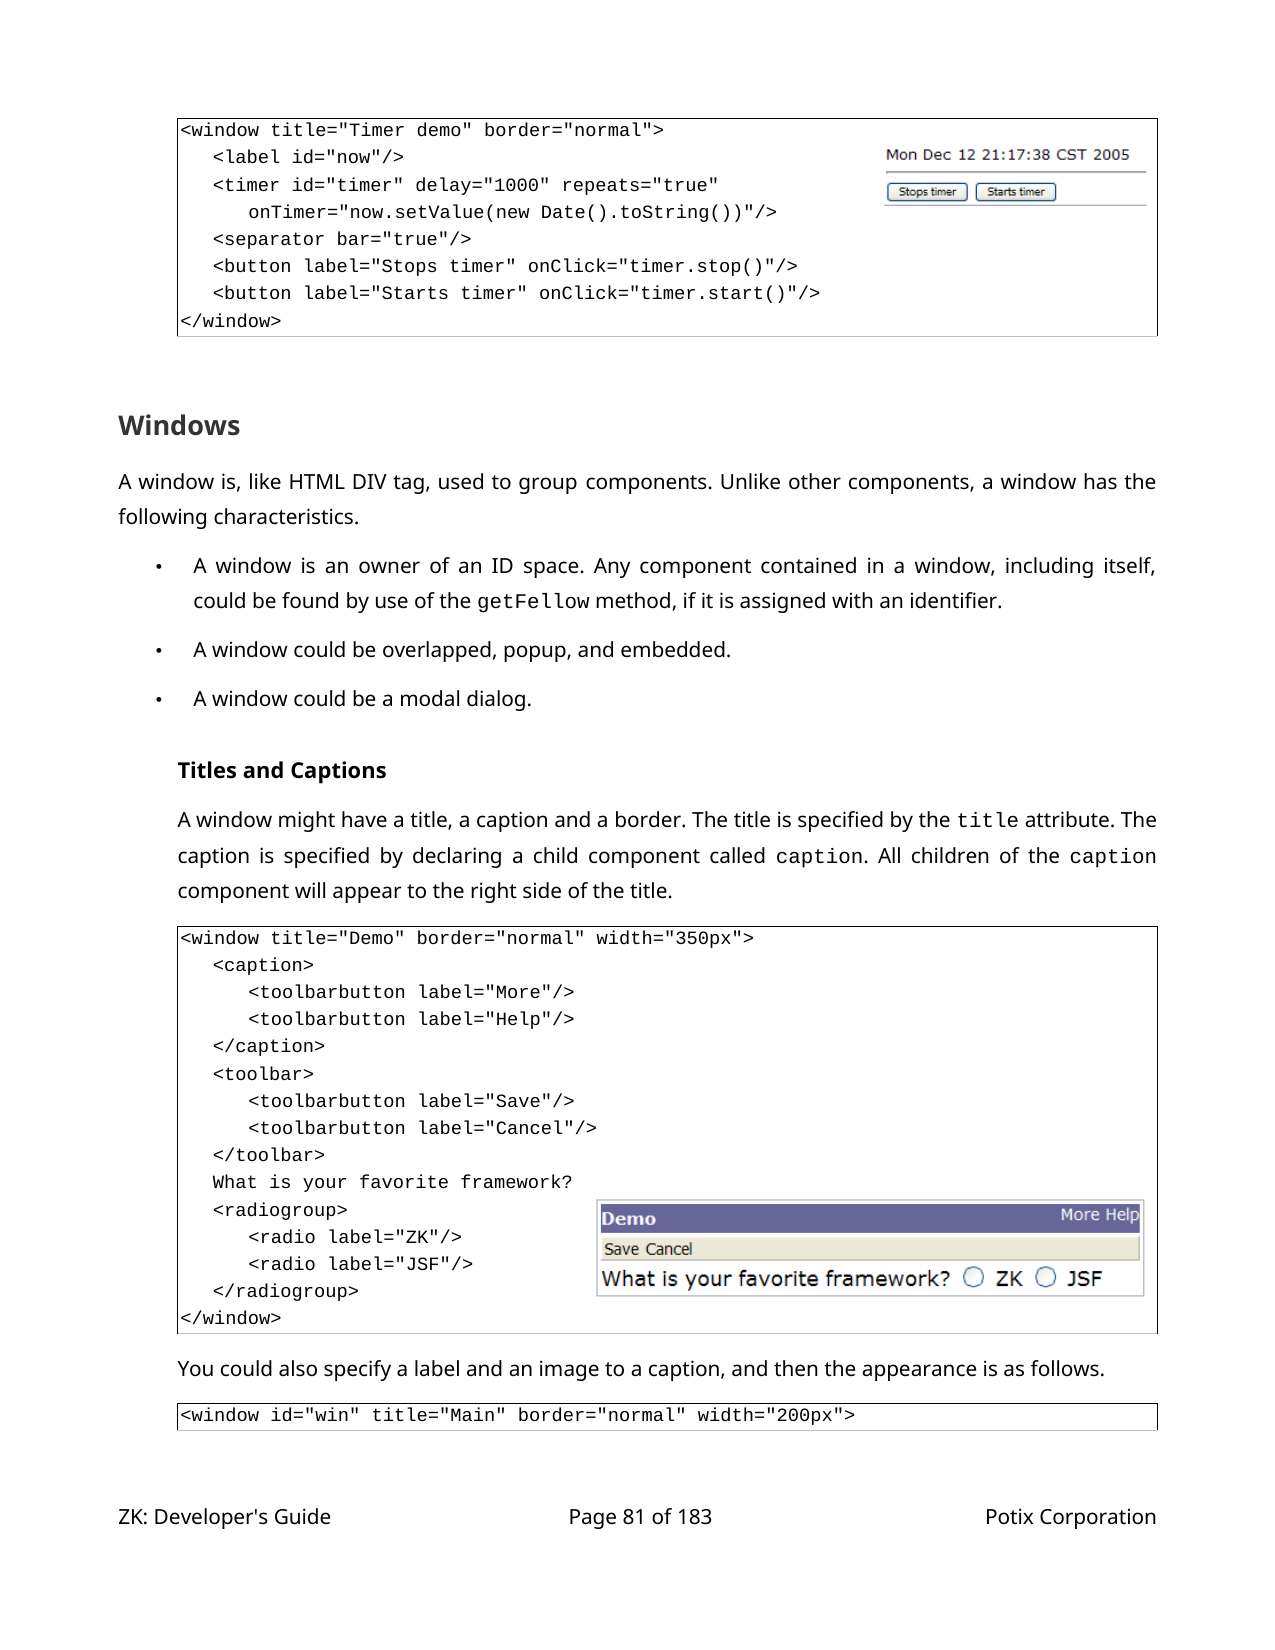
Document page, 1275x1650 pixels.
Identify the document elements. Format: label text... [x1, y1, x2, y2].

text <window title="Timer demo" border="normal"> [178, 119, 1157, 142]
text <caption> [178, 953, 1157, 977]
picture [593, 1196, 1149, 1300]
text <button label="Stops timer" onClick="timer.stop()"/> [178, 254, 1157, 278]
list A window is an owner of an ID space. Any component contained in a window, including itself, could be found by use of the getFellow method, if it is assigned with an identifier. [156, 551, 1157, 615]
text A window is, like HTML DIV tag, used to group components. Unlike other components, a window has the following characteristics. [118, 467, 1157, 530]
text <window title="Demo" border="normal" width="350px"> [178, 927, 1157, 950]
text <window id="win" title="Main" border="normal" width="200px"> [178, 1404, 1157, 1430]
text <toolbarbutton label="Save"/> [178, 1089, 1157, 1113]
text onTimer="now.setValue(new Date().toString())"/> [178, 200, 1157, 224]
list A window could be a modal dialog. [156, 684, 1157, 712]
text A window might have a title, a caption and a border. The title is specified by the title attribute. The caption is specified by declaring a child component called caption. All children of the caption component will appear to the right side of the title. [177, 806, 1157, 905]
text <toolbarbutton label="Cancel"/> [178, 1116, 1157, 1140]
text <radiogroup> [178, 1197, 593, 1222]
text What is your favorite framework? [178, 1170, 1157, 1194]
text <button label="Starts timer" onClick="timer.start()"/> [178, 281, 1157, 306]
text </window> [178, 1306, 1157, 1333]
text <toolbarbutton label="More"/> [178, 980, 1157, 1004]
text <timer id="timer" delay="1000" repeats="true" [178, 172, 884, 197]
text </window> [178, 308, 1157, 336]
text </radiogroup> [178, 1279, 1157, 1303]
text <radio label="JSF"/> [178, 1252, 593, 1276]
subtitle Titles and Captions [177, 755, 1157, 785]
text <toolbar> [178, 1061, 1157, 1086]
subtitle Windows [118, 407, 1157, 443]
text <label id="now"/> [178, 145, 1157, 169]
text </caption> [178, 1034, 1157, 1058]
text </toolbar> [178, 1143, 1157, 1167]
list A window could be overlapped, popup, and embedded. [156, 635, 1157, 664]
text <radio label="ZK"/> [178, 1224, 593, 1249]
text You could also specify a label and an image to a caption, and then the appearance is as follows. [177, 1354, 1157, 1382]
text <toolbarbutton label="Help"/> [178, 1007, 1157, 1031]
text <separator bar="true"/> [178, 227, 1157, 251]
picture [884, 146, 1147, 206]
